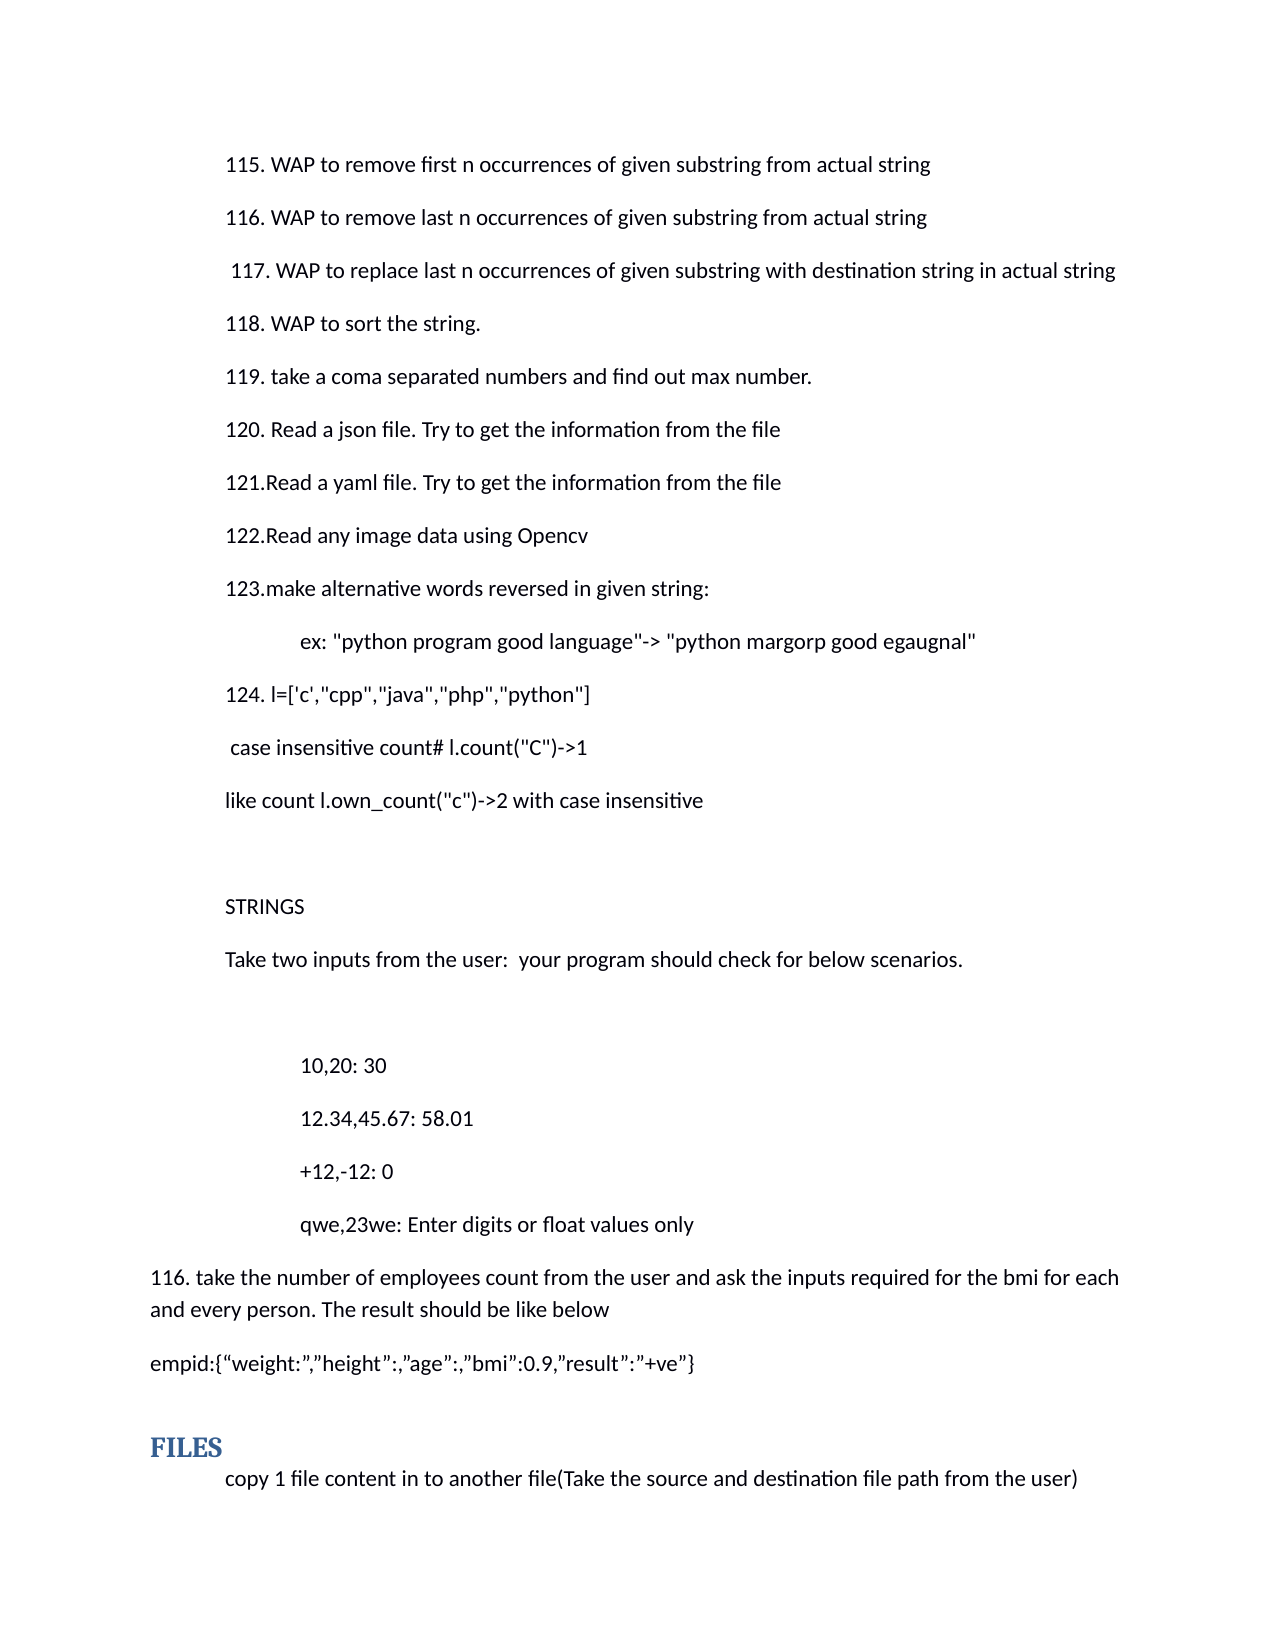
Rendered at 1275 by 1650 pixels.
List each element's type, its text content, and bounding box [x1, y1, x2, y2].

list 122.Read any image data using Opencv [225, 521, 1125, 549]
list 116. take the number of employees count from the user and ask the inputs required for the bmi for each and every person. The result should be like below [150, 1263, 1125, 1324]
list STRINGS [225, 892, 1125, 920]
list 119. take a coma separated numbers and find out max number. [225, 362, 1125, 390]
list 120. Read a json file. Try to get the information from the file [225, 415, 1125, 443]
list Take two inputs from the user: your program should check for below scenarios. [225, 945, 1125, 973]
list 10,20: 30 [300, 1051, 1125, 1079]
list 118. WAP to sort the string. [225, 309, 1125, 337]
subtitle FILES [150, 1431, 1125, 1464]
list 117. WAP to replace last n occurrences of given substring with destination string in actual string [225, 256, 1125, 284]
text ex: "python program good language"-> "python margorp good egaugnal" [150, 627, 1125, 655]
list 115. WAP to remove first n occurrences of given substring from actual string [225, 150, 1125, 178]
list like count l.own_count("c")->2 with case insensitive [225, 786, 1125, 814]
list 123.make alternative words reversed in given string: [225, 574, 1125, 602]
list copy 1 file content in to another file(Take the source and destination file path from the user) [225, 1464, 1125, 1492]
list 121.Read a yaml file. Try to get the information from the file [225, 468, 1125, 496]
text 124. l=['c',"cpp","java","php","python"] [150, 680, 1125, 708]
list 12.34,45.67: 58.01 [300, 1104, 1125, 1132]
list 116. WAP to remove last n occurrences of given substring from actual string [225, 203, 1125, 231]
list empid:{“weight:”,”height”:,”age”:,”bmi”:0.9,”result”:”+ve”} [150, 1349, 1125, 1377]
list case insensitive count# l.count("C")->1 [225, 733, 1125, 761]
list qwe,23we: Enter digits or float values only [300, 1210, 1125, 1238]
list +12,-12: 0 [300, 1157, 1125, 1185]
